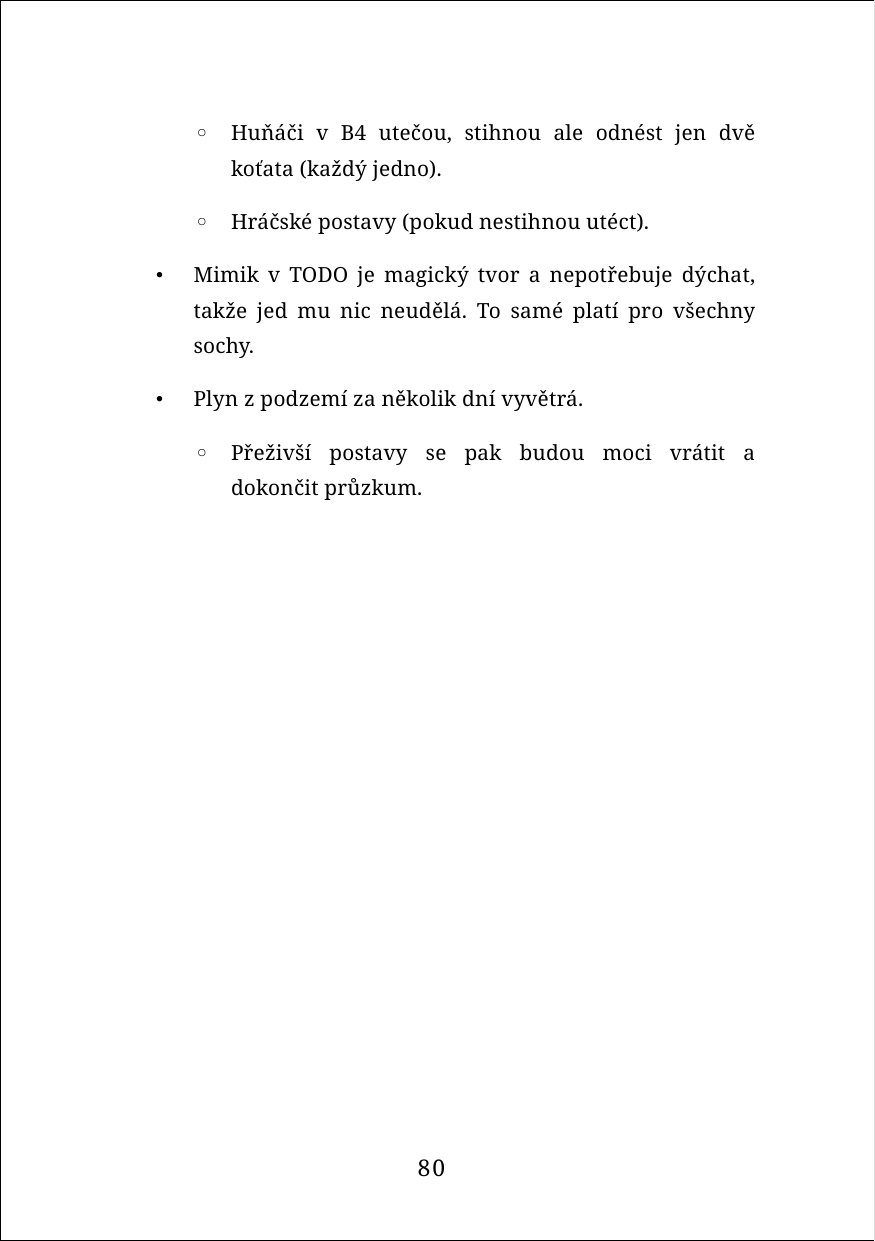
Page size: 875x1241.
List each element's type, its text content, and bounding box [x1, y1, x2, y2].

list Plyn z podzemí za několik dní vyvětrá. [156, 384, 756, 413]
list Mimik v TODO je magický tvor a nepotřebuje dýchat, takže jed mu nic neudělá. To samé platí pro všechny sochy. [156, 260, 756, 360]
list Huňáči v B4 utečou, stihnou ale odnést jen dvě koťata (každý jedno). [193, 118, 756, 182]
list Hráčské postavy (pokud nestihnou utéct). [193, 207, 756, 235]
list Přeživší postavy se pak budou moci vrátit a dokončit průzkum. [193, 438, 756, 502]
